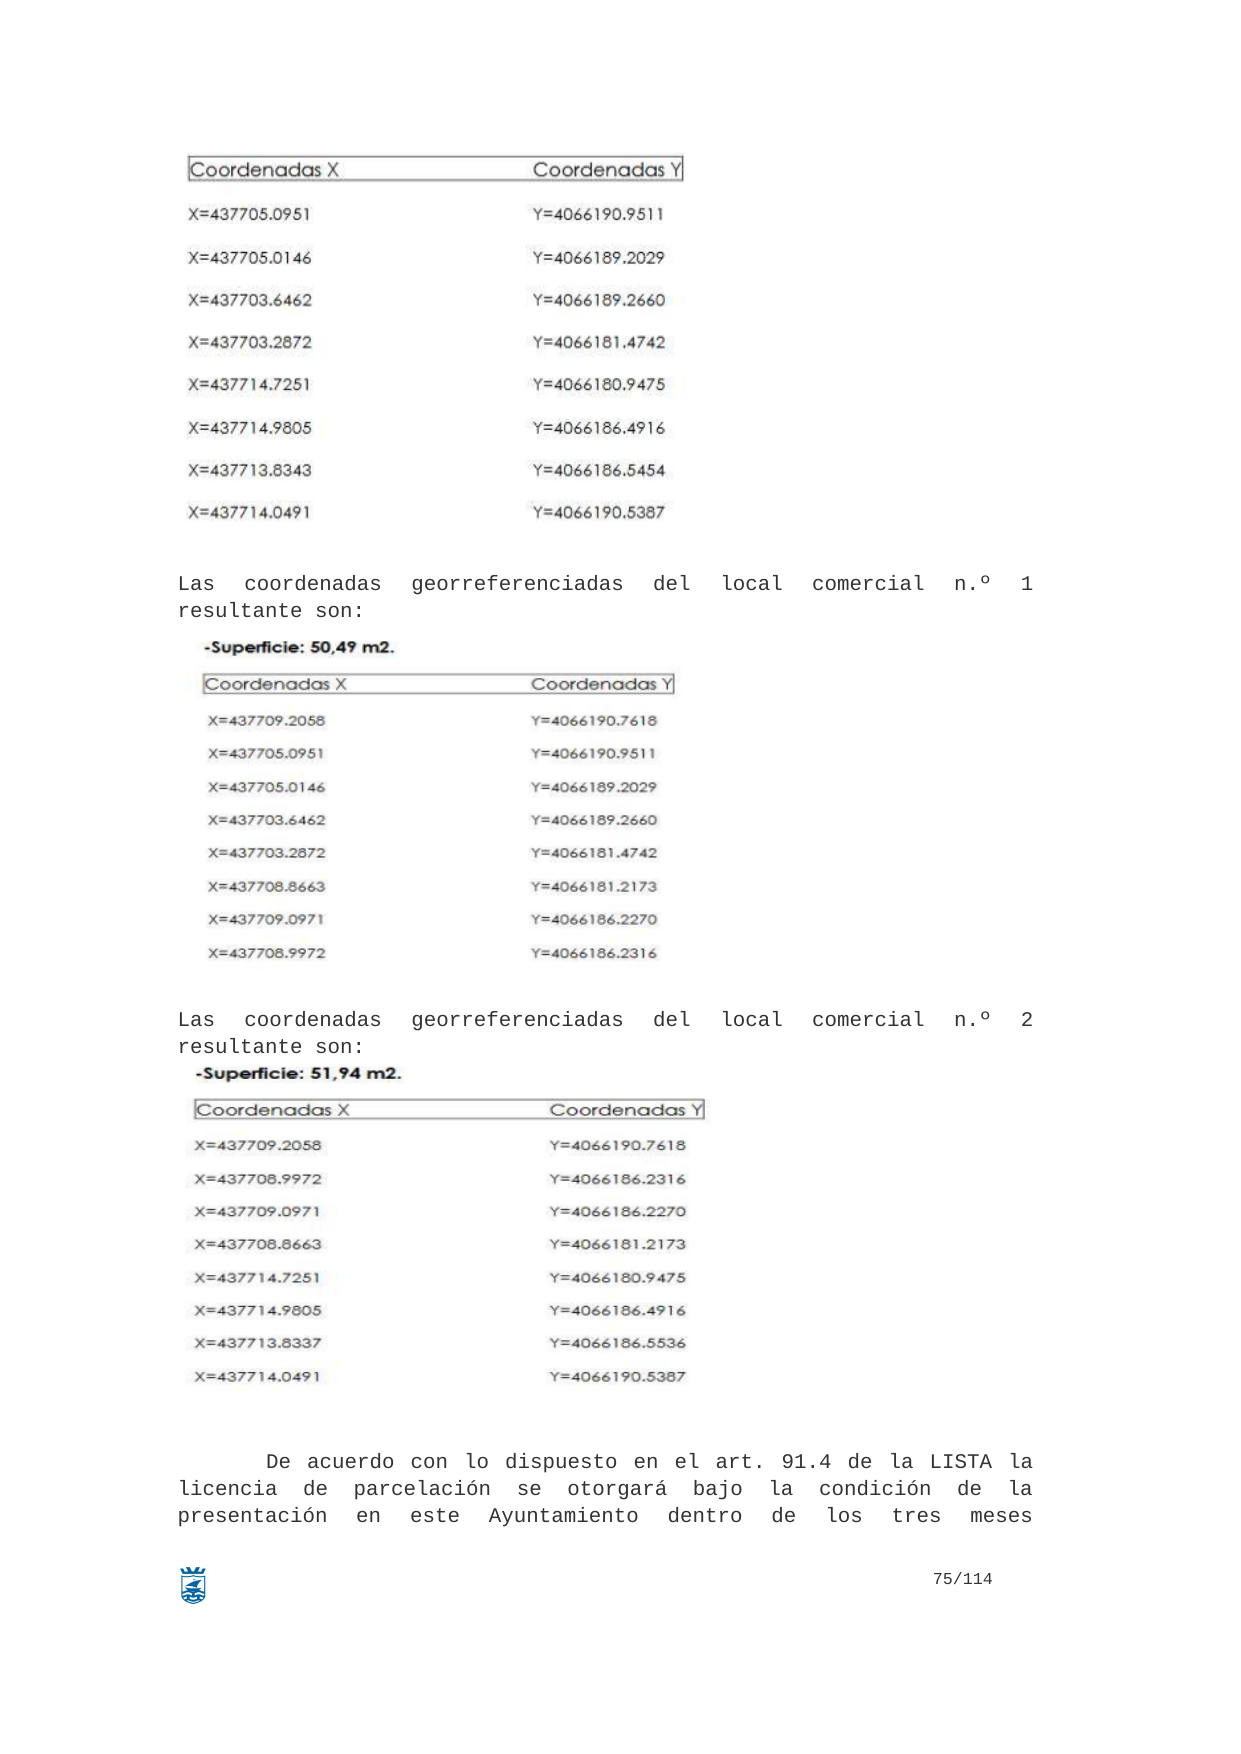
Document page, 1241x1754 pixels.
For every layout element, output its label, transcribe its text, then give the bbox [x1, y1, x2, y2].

text De acuerdo con lo dispuesto en el art. 91.4 de la LISTA la licencia de parcelación se otorgará bajo la condición de la presentación en este Ayuntamiento dentro de los tres meses [177, 1451, 1033, 1529]
picture [177, 1063, 727, 1393]
picture [177, 627, 697, 979]
text Las coordenadas georreferenciadas del local comercial n.º 2 resultante son: [177, 979, 1033, 1060]
text Las coordenadas georreferenciadas del local comercial n.º 1 resultante son: [177, 543, 1033, 624]
picture [177, 1562, 208, 1607]
picture [177, 147, 706, 543]
